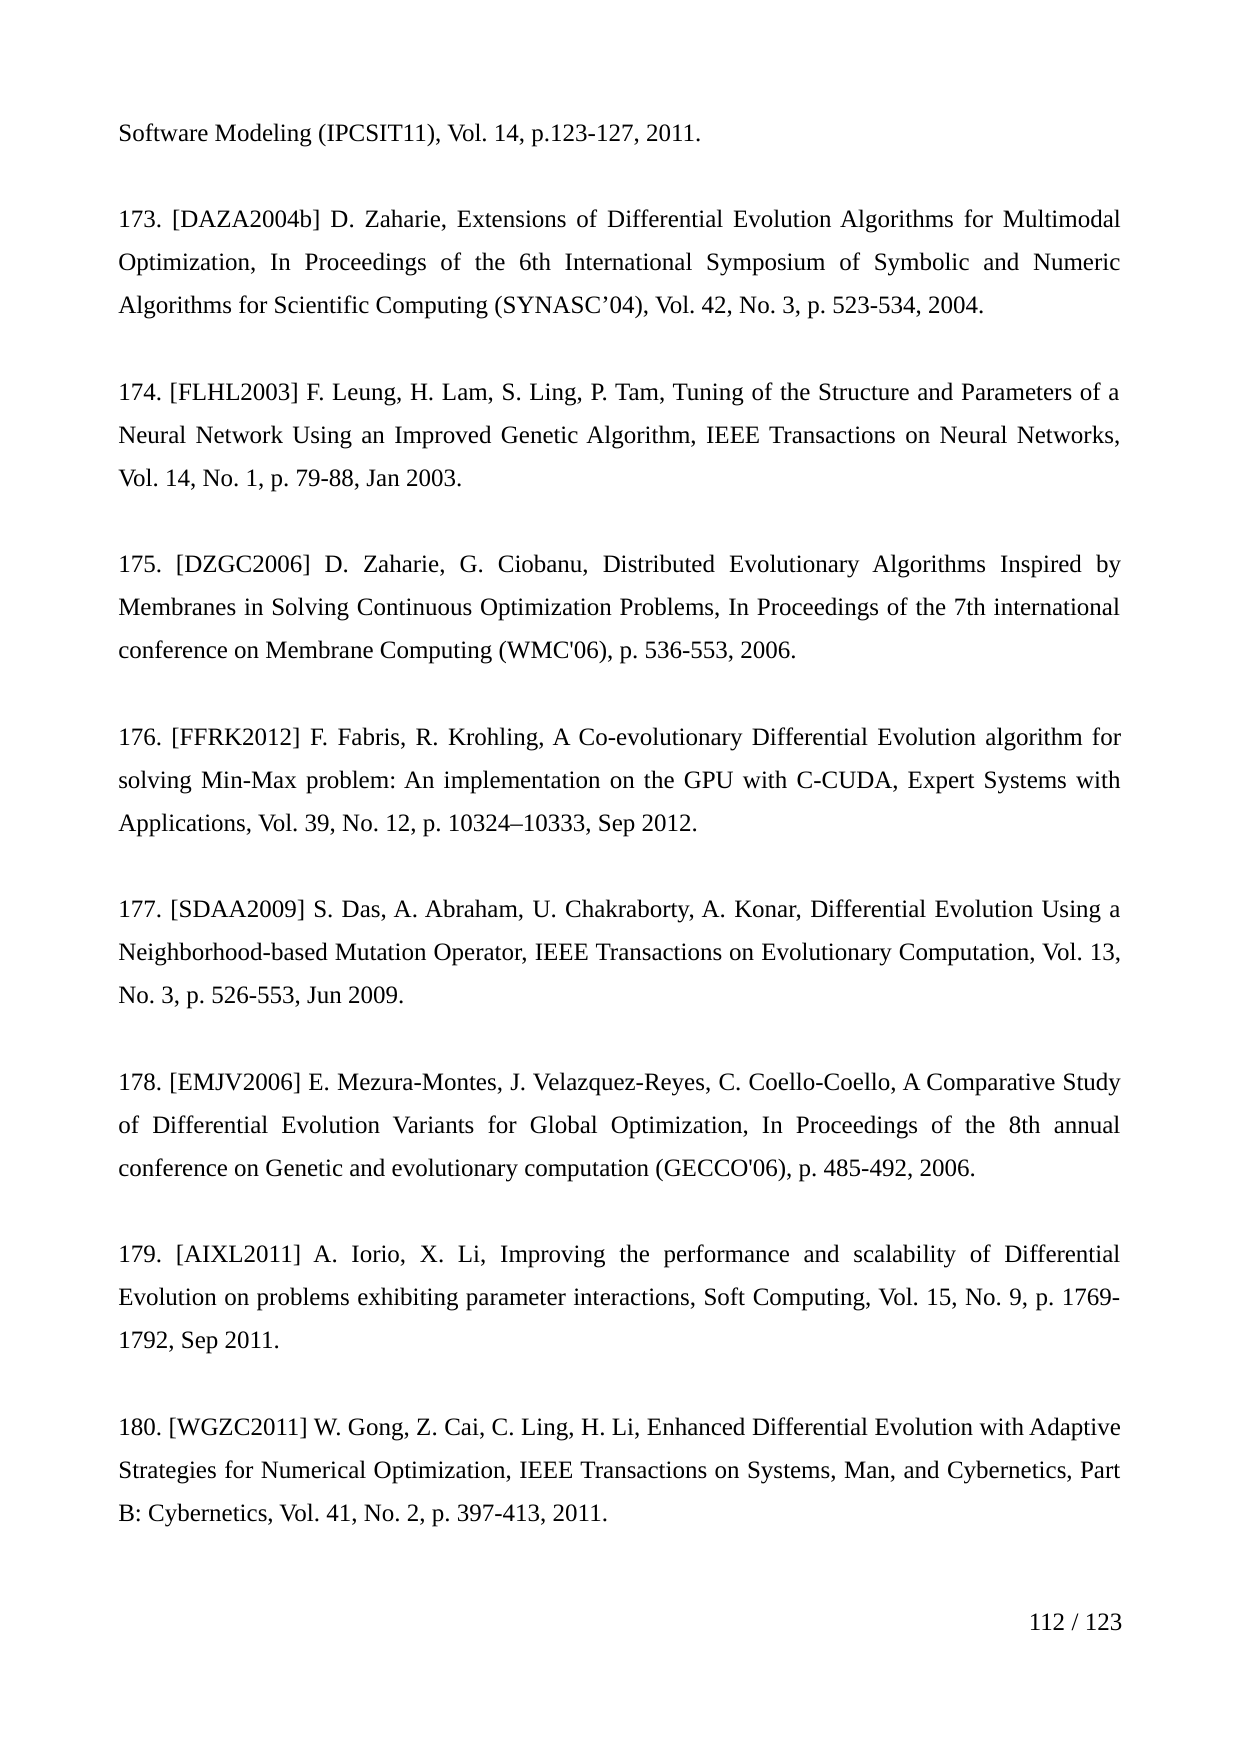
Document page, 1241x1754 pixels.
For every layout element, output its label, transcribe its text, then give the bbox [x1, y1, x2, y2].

text 177. [SDAA2009] S. Das, A. Abraham, U. Chakraborty, A. Konar, Differential Evolution Using a Neighborhood-based Mutation Operator, IEEE Transactions on Evolutionary Computation, Vol. 13, No. 3, p. 526-553, Jun 2009. [118, 894, 1122, 1009]
text 179. [AIXL2011] A. Iorio, X. Li, Improving the performance and scalability of Differential Evolution on problems exhibiting parameter interactions, Soft Computing, Vol. 15, No. 9, p. 1769-1792, Sep 2011. [118, 1239, 1122, 1354]
text Software Modeling (IPCSIT11), Vol. 14, p.123-127, 2011. [118, 118, 1122, 147]
text 175. [DZGC2006] D. Zaharie, G. Ciobanu, Distributed Evolutionary Algorithms Inspired by Membranes in Solving Continuous Optimization Problems, In Proceedings of the 7th international conference on Membrane Computing (WMC'06), p. 536-553, 2006. [118, 549, 1122, 664]
text 176. [FFRK2012] F. Fabris, R. Krohling, A Co-evolutionary Differential Evolution algorithm for solving Min-Max problem: An implementation on the GPU with C-CUDA, Expert Systems with Applications, Vol. 39, No. 12, p. 10324–10333, Sep 2012. [118, 722, 1122, 837]
text 178. [EMJV2006] E. Mezura-Montes, J. Velazquez-Reyes, C. Coello-Coello, A Comparative Study of Differential Evolution Variants for Global Optimization, In Proceedings of the 8th annual conference on Genetic and evolutionary computation (GECCO'06), p. 485-492, 2006. [118, 1067, 1122, 1182]
text 174. [FLHL2003] F. Leung, H. Lam, S. Ling, P. Tam, Tuning of the Structure and Parameters of a Neural Network Using an Improved Genetic Algorithm, IEEE Transactions on Neural Networks, Vol. 14, No. 1, p. 79-88, Jan 2003. [118, 377, 1122, 492]
text 173. [DAZA2004b] D. Zaharie, Extensions of Differential Evolution Algorithms for Multimodal Optimization, In Proceedings of the 6th International Symposium of Symbolic and Numeric Algorithms for Scientific Computing (SYNASC’04), Vol. 42, No. 3, p. 523-534, 2004. [118, 204, 1122, 319]
text 180. [WGZC2011] W. Gong, Z. Cai, C. Ling, H. Li, Enhanced Differential Evolution with Adaptive Strategies for Numerical Optimization, IEEE Transactions on Systems, Man, and Cybernetics, Part B: Cybernetics, Vol. 41, No. 2, p. 397-413, 2011. [118, 1412, 1122, 1527]
